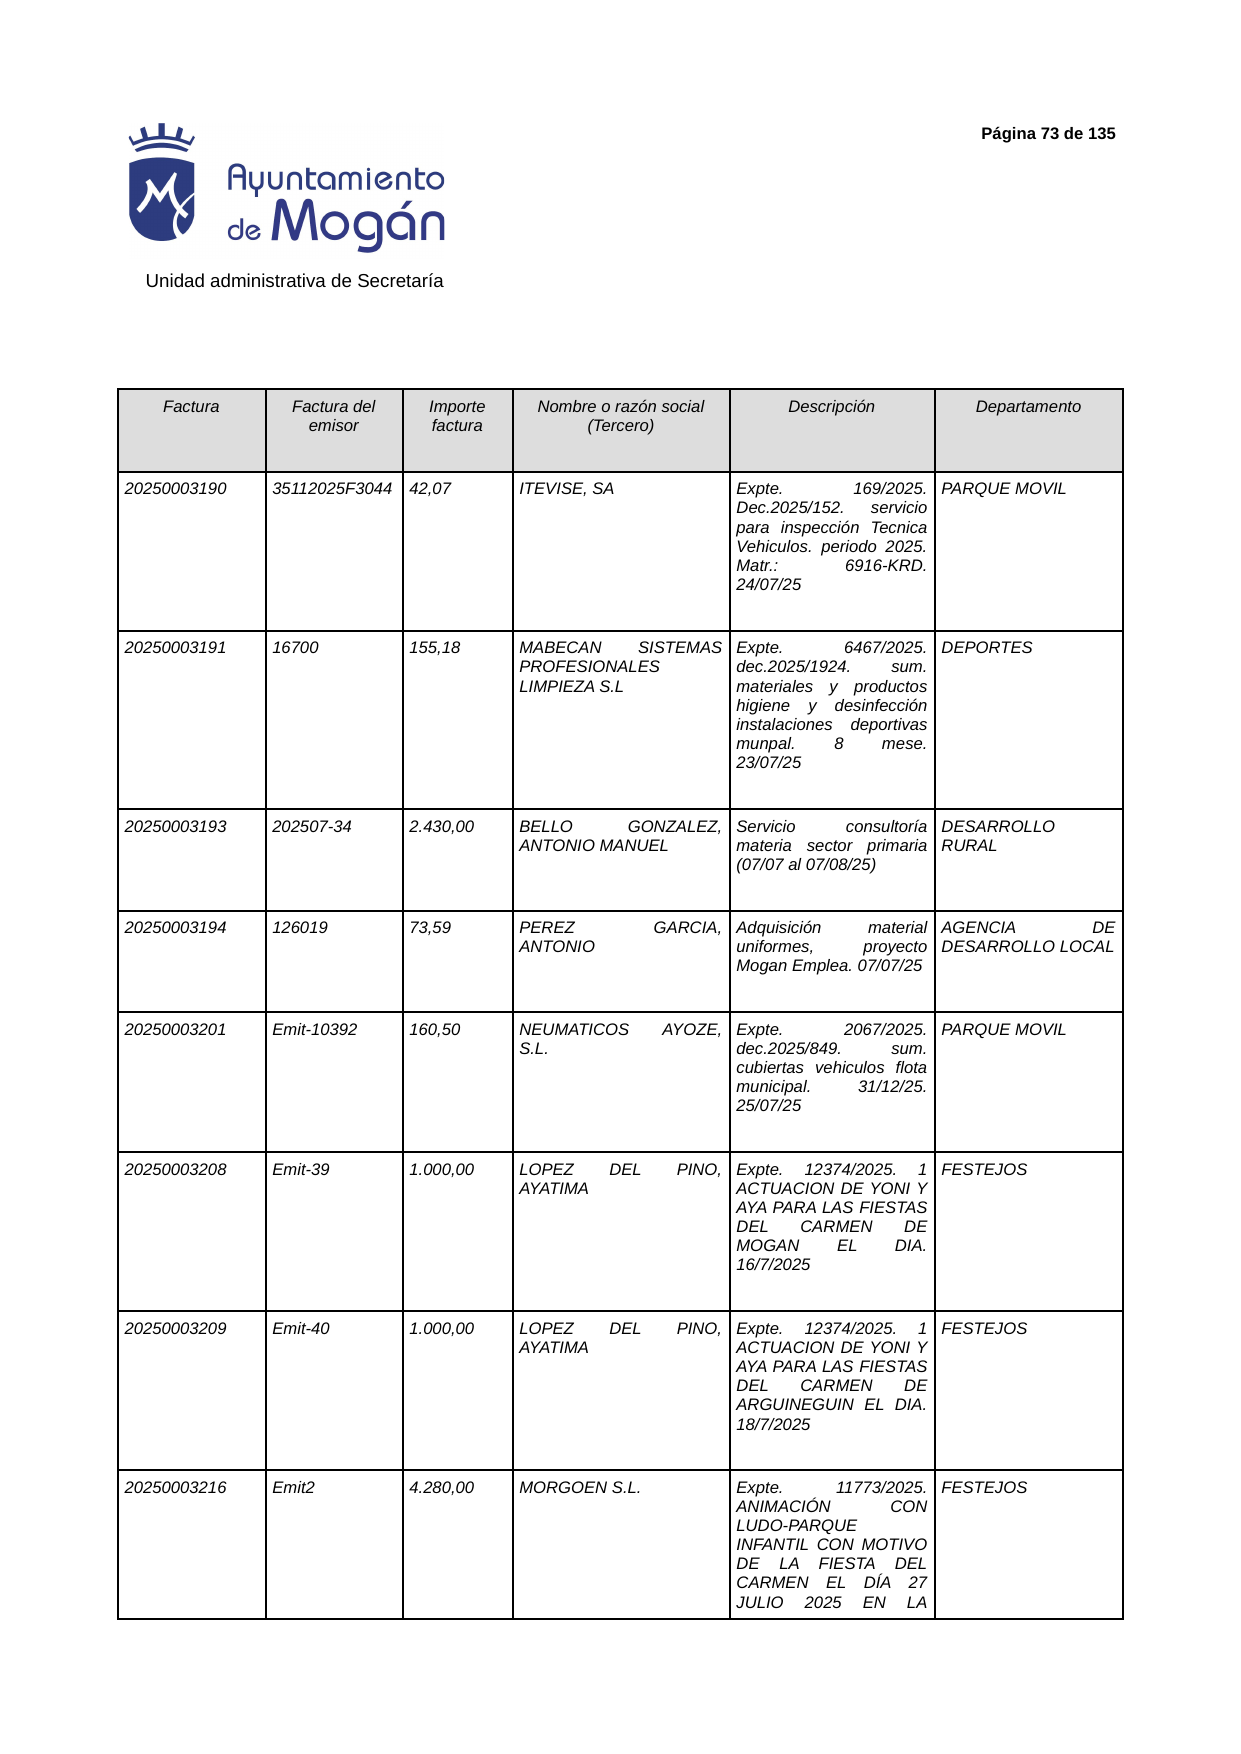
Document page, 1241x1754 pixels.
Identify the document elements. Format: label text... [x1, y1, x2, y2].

table_cell FESTEJOS [936, 1153, 1122, 1310]
table_cell PARQUE MOVIL [936, 1013, 1122, 1151]
table_cell 155,18 [404, 632, 512, 808]
table_cell PEREZ GARCIA, ANTONIO [514, 912, 729, 1011]
table_cell 202507-34 [267, 810, 402, 909]
table_cell 73,59 [404, 912, 512, 1011]
table_cell AGENCIA DE DESARROLLO LOCAL [936, 912, 1122, 1011]
table_cell NEUMATICOS AYOZE, S.L. [514, 1013, 729, 1151]
table_header Importe factura [404, 390, 512, 471]
table_cell 16700 [267, 632, 402, 808]
table_cell 2.430,00 [404, 810, 512, 909]
table_cell FESTEJOS [936, 1471, 1122, 1618]
table_cell Expte. 11773/2025. ANIMACIÓN CON LUDO-PARQUE INFANTIL CON MOTIVO DE LA FIESTA DEL CARMEN EL DÍA 27 JULIO 2025 EN LA [731, 1471, 934, 1618]
table_cell LOPEZ DEL PINO, AYATIMA [514, 1312, 729, 1469]
table_cell 1.000,00 [404, 1312, 512, 1469]
table_cell DEPORTES [936, 632, 1122, 808]
table_header Nombre o razón social (Tercero) [514, 390, 729, 471]
table_cell DESARROLLO RURAL [936, 810, 1122, 909]
table_cell FESTEJOS [936, 1312, 1122, 1469]
table_cell Emit-40 [267, 1312, 402, 1469]
table_cell MORGOEN S.L. [514, 1471, 729, 1618]
table_cell ITEVISE, SA [514, 473, 729, 630]
table_cell MABECAN SISTEMAS PROFESIONALES LIMPIEZA S.L [514, 632, 729, 808]
table_cell 20250003216 [119, 1471, 265, 1618]
table_cell Emit-39 [267, 1153, 402, 1310]
table_cell 126019 [267, 912, 402, 1011]
picture [128, 123, 445, 259]
table_cell Adquisición material uniformes, proyecto Mogan Emplea. 07/07/25 [731, 912, 934, 1011]
table_cell Expte. 12374/2025. 1 ACTUACION DE YONI Y AYA PARA LAS FIESTAS DEL CARMEN DE ARGUINEGUIN EL DIA. 18/7/2025 [731, 1312, 934, 1469]
table_header Descripción [731, 390, 934, 471]
table_cell Expte. 12374/2025. 1 ACTUACION DE YONI Y AYA PARA LAS FIESTAS DEL CARMEN DE MOGAN EL DIA. 16/7/2025 [731, 1153, 934, 1310]
table_cell Expte. 6467/2025. dec.2025/1924. sum. materiales y productos higiene y desinfección instalaciones deportivas munpal. 8 mese. 23/07/25 [731, 632, 934, 808]
table_cell 20250003201 [119, 1013, 265, 1151]
table_cell Expte. 2067/2025. dec.2025/849. sum. cubiertas vehiculos flota municipal. 31/12/25. 25/07/25 [731, 1013, 934, 1151]
table_header Departamento [936, 390, 1122, 471]
table_cell 20250003190 [119, 473, 265, 630]
table_cell Emit2 [267, 1471, 402, 1618]
table_header Factura del emisor [267, 390, 402, 471]
table_cell 20250003194 [119, 912, 265, 1011]
table_cell Servicio consultoría materia sector primaria (07/07 al 07/08/25) [731, 810, 934, 909]
table_cell BELLO GONZALEZ, ANTONIO MANUEL [514, 810, 729, 909]
table_cell 20250003193 [119, 810, 265, 909]
table_cell PARQUE MOVIL [936, 473, 1122, 630]
table_cell Expte. 169/2025. Dec.2025/152. servicio para inspección Tecnica Vehiculos. periodo 2025. Matr.: 6916-KRD. 24/07/25 [731, 473, 934, 630]
table_cell LOPEZ DEL PINO, AYATIMA [514, 1153, 729, 1310]
table_cell Emit-10392 [267, 1013, 402, 1151]
table_cell 1.000,00 [404, 1153, 512, 1310]
table_header Factura [119, 390, 265, 471]
table_cell 20250003208 [119, 1153, 265, 1310]
table_cell 160,50 [404, 1013, 512, 1151]
table_cell 42,07 [404, 473, 512, 630]
table_cell 35112025F3044 [267, 473, 402, 630]
table_cell 4.280,00 [404, 1471, 512, 1618]
table_cell 20250003209 [119, 1312, 265, 1469]
table_cell 20250003191 [119, 632, 265, 808]
